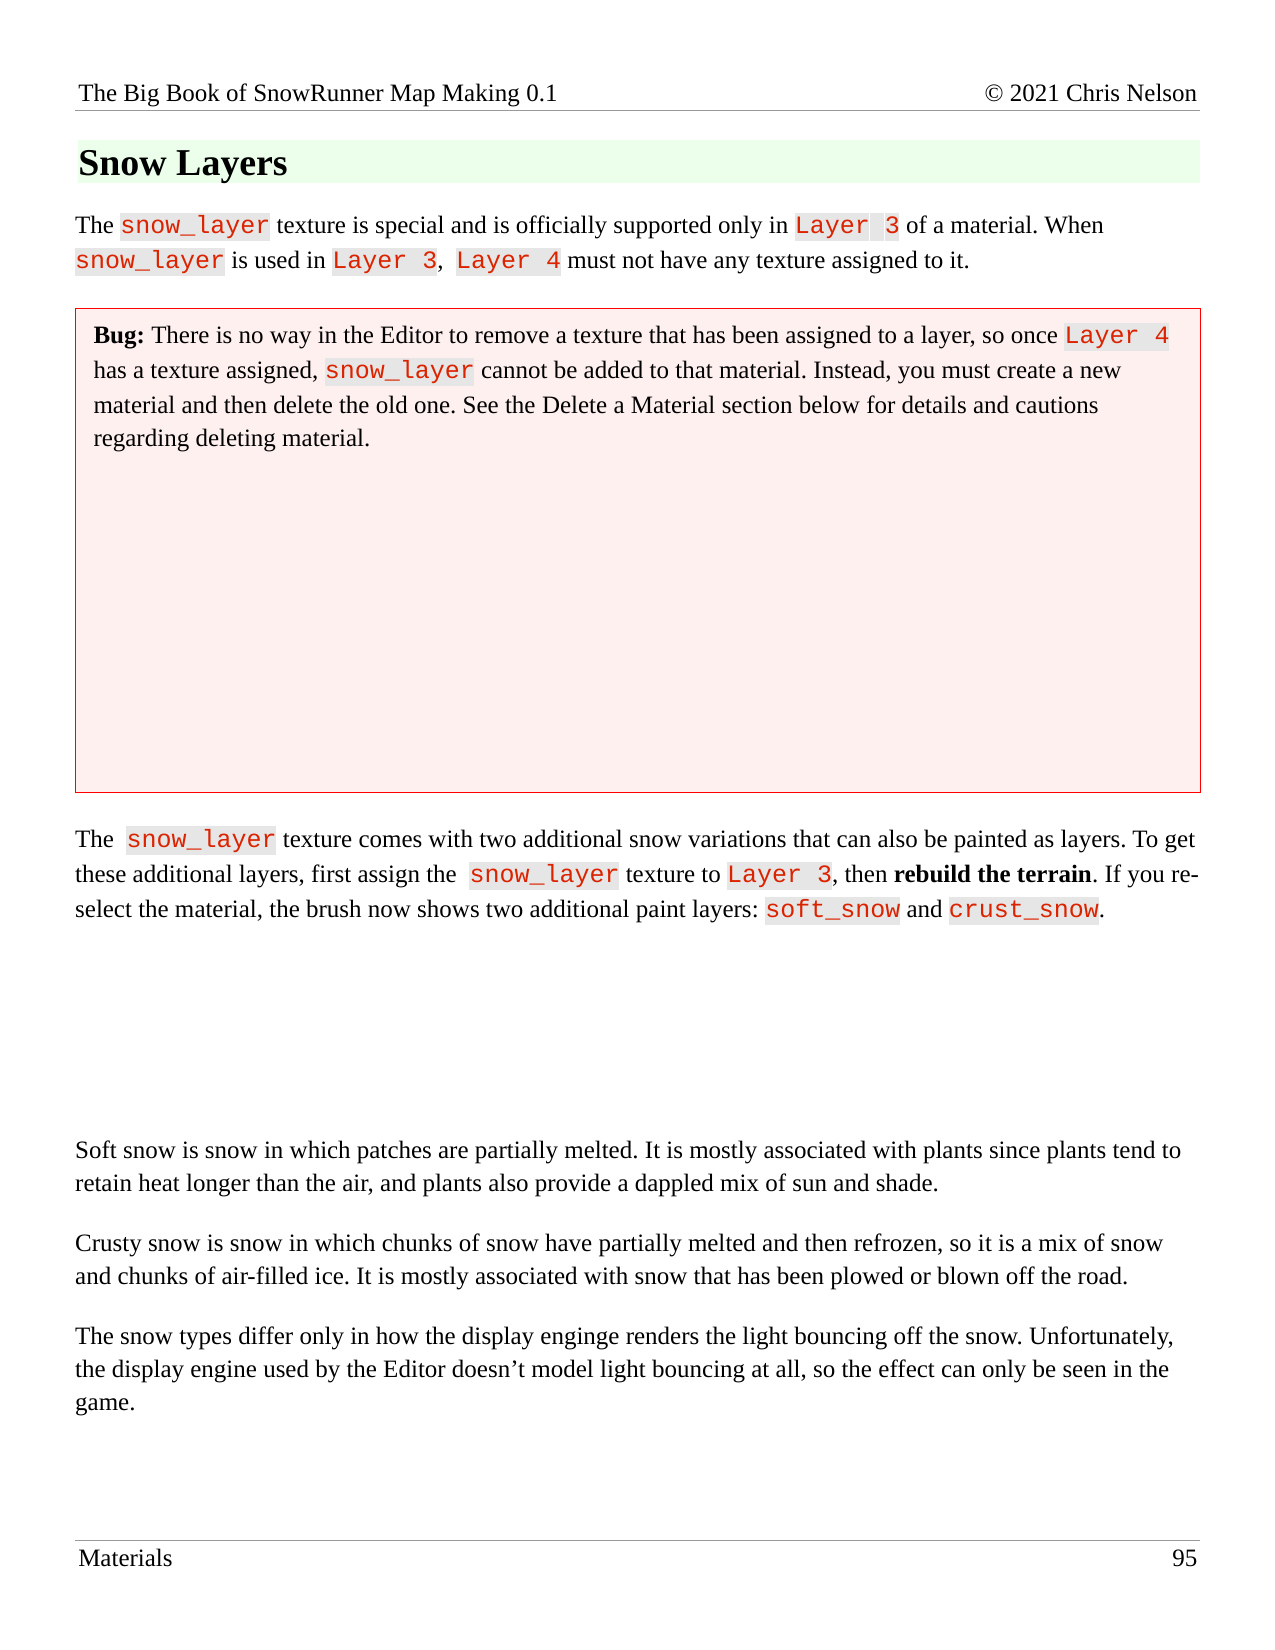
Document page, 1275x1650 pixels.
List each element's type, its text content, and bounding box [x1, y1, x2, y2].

text The snow_layer texture comes with two additional snow variations that can also be painted as layers. To get these additional layers, first assign the snow_layer texture to Layer 3, then rebuild the terrain. If you re-select the material, the brush now shows two additional paint layers: soft_snow and crust_snow. [75, 824, 1200, 925]
list There is no way in the Editor to remove a texture that has been assigned to a layer, so once Layer 4 has a texture assigned, snow_layer cannot be added to that material. Instead, you must create a new material and then delete the old one. See the Delete a Material section below for details and cautions regarding deleting material. [76, 309, 1200, 452]
text Soft snow is snow in which patches are partially melted. It is mostly associated with plants since plants tend to retain heat longer than the air, and plants also provide a dappled mix of sun and shade. [75, 1135, 1200, 1197]
text The snow types differ only in how the display enginge renders the light bouncing off the snow. Unfortunately, the display engine used by the Editor doesn’t model light bouncing at all, so the effect can only be seen in the game. [75, 1321, 1200, 1416]
text Crusty snow is snow in which chunks of snow have partially melted and then refrozen, so it is a mix of snow and chunks of air-filled ice. It is mostly associated with snow that has been plowed or blown off the road. [75, 1228, 1200, 1290]
subtitle Snow Layers [78, 140, 1200, 183]
text The snow_layer texture is special and is officially supported only in Layer 3 of a material. When snow_layer is used in Layer 3, Layer 4 must not have any texture assigned to it. [75, 211, 1200, 276]
